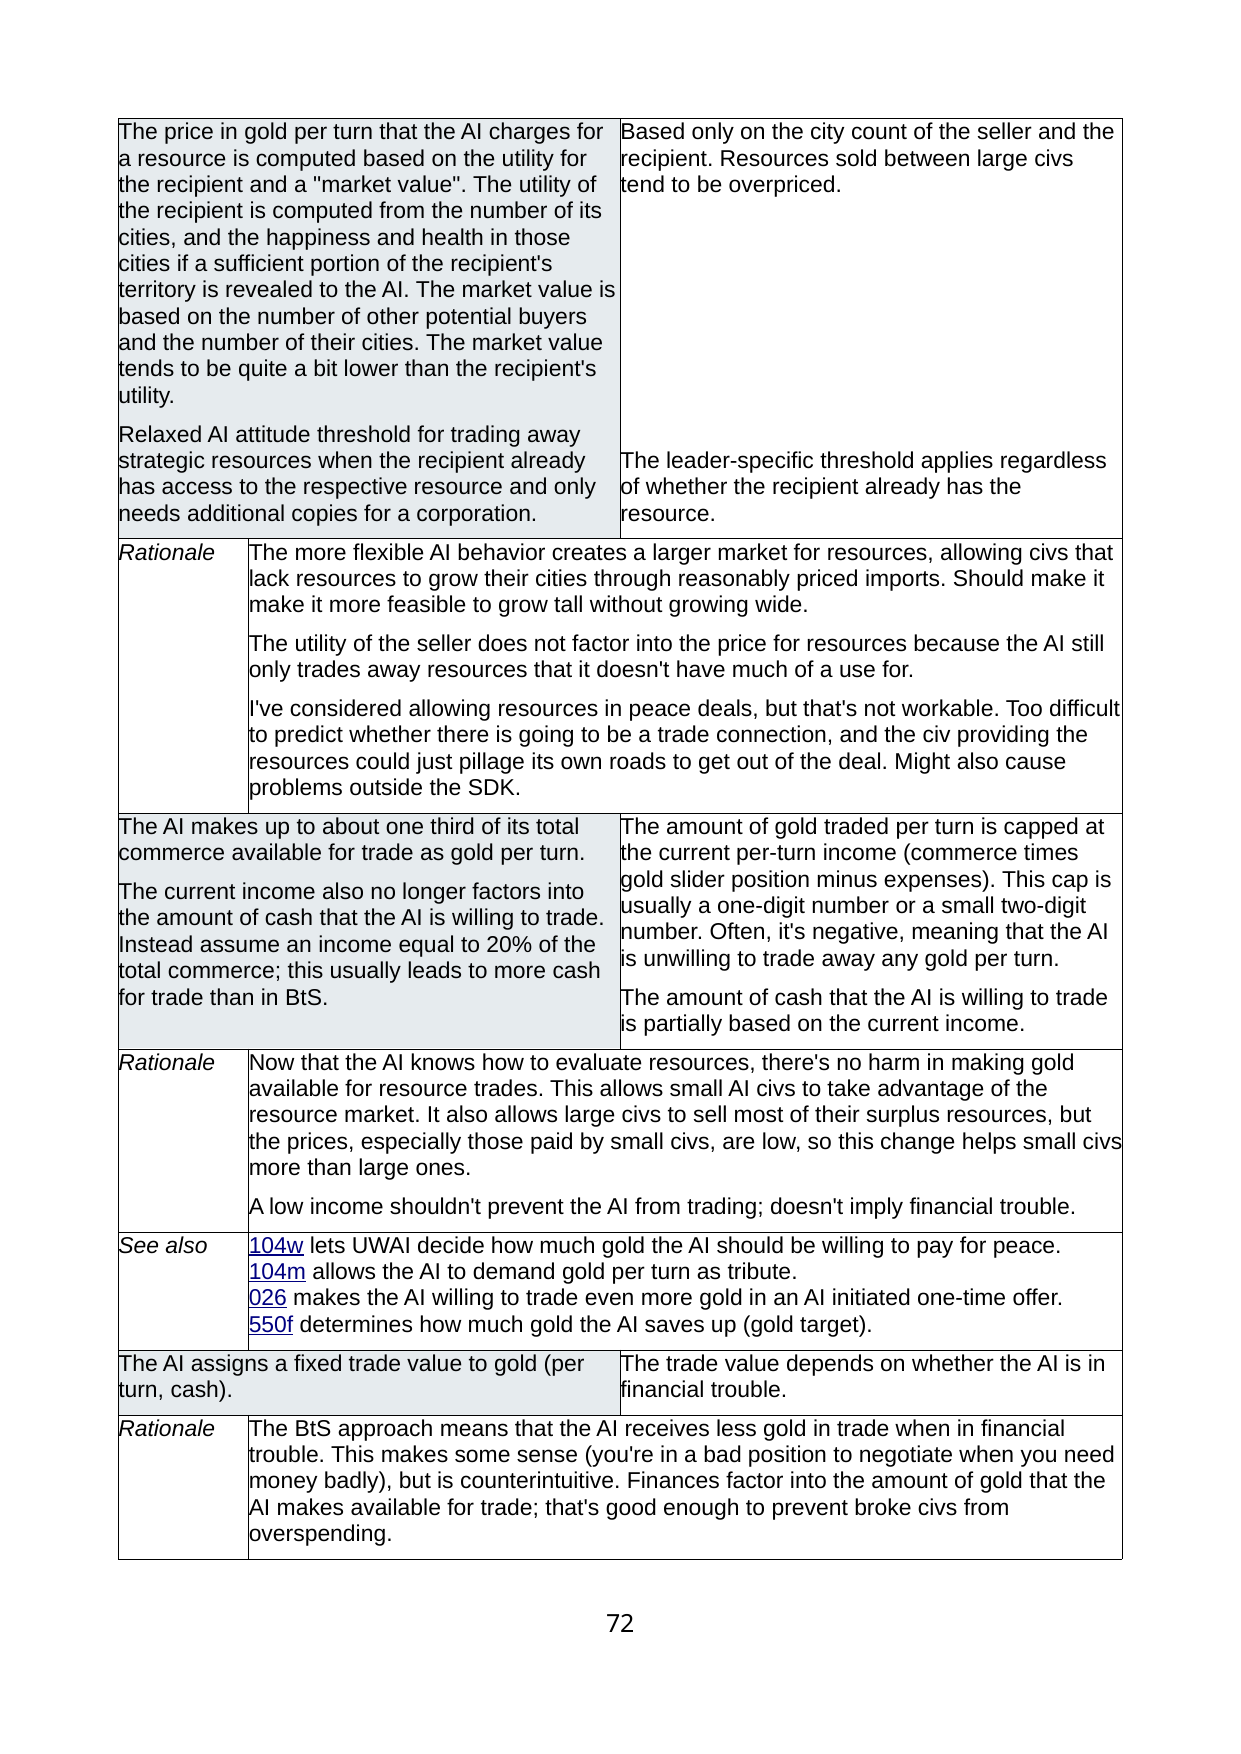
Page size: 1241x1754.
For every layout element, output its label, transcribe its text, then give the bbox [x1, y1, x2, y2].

table_cell 104w lets UWAI decide how much gold the AI should be willing to pay for peace. 104m allows the AI to demand gold per turn as tribute. 026 makes the AI willing to trade even more gold in an AI initiated one-time offer. 550f determines how much gold the AI saves up (gold target). [249, 1233, 1122, 1349]
table_cell Now that the AI knows how to evaluate resources, there's no harm in making gold available for resource trades. This allows small AI civs to take advantage of the resource market. It also allows large civs to sell most of their surplus resources, but the prices, especially those paid by small civs, are low, so this change helps small civs more than large ones. A low income shouldn't prevent the AI from trading; doesn't imply financial trouble. [249, 1050, 1122, 1232]
table_cell The price in gold per turn that the AI charges for a resource is computed based on the utility for the recipient and a "market value". The utility of the recipient is computed from the number of its cities, and the happiness and health in those cities if a sufficient portion of the recipient's territory is revealed to the AI. The market value is based on the number of other potential buyers and the number of their cities. The market value tends to be quite a bit lower than the recipient's utility. Relaxed AI attitude threshold for trading away strategic resources when the recipient already has access to the respective resource and only needs additional copies for a corporation. [119, 119, 620, 538]
table_cell The BtS approach means that the AI receives less gold in trade when in financial trouble. This makes some sense (you're in a bad position to negotiate when you need money badly), but is counterintuitive. Finances factor into the amount of gold that the AI makes available for trade; that's good enough to prevent broke civs from overspending. [249, 1416, 1122, 1559]
table_cell The trade value depends on whether the AI is in financial trouble. [621, 1351, 1122, 1415]
table_cell The AI makes up to about one third of its total commerce available for trade as gold per turn. The current income also no longer factors into the amount of cash that the AI is willing to trade. Instead assume an income equal to 20% of the total commerce; this usually leads to more cash for trade than in BtS. [119, 814, 620, 1048]
table_cell Rationale [119, 1050, 248, 1232]
table_cell The AI assigns a fixed trade value to gold (per turn, cash). [119, 1351, 620, 1415]
table_cell Based only on the city count of the seller and the recipient. Resources sold between large civs tend to be overpriced. The leader-specific threshold applies regardless of whether the recipient already has the resource. [621, 119, 1122, 538]
table_cell Rationale [119, 539, 248, 813]
table_cell The amount of gold traded per turn is capped at the current per-turn income (commerce times gold slider position minus expenses). This cap is usually a one-digit number or a small two-digit number. Often, it's negative, meaning that the AI is unwilling to trade away any gold per turn. The amount of cash that the AI is willing to trade is partially based on the current income. [621, 814, 1122, 1048]
table_cell The more flexible AI behavior creates a larger market for resources, allowing civs that lack resources to grow their cities through reasonably priced imports. Should make it make it more feasible to grow tall without growing wide. The utility of the seller does not factor into the price for resources because the AI still only trades away resources that it doesn't have much of a use for. I've considered allowing resources in peace deals, but that's not workable. Too difficult to predict whether there is going to be a trade connection, and the civ providing the resources could just pillage its own roads to get out of the deal. Might also cause problems outside the SDK. [249, 539, 1122, 813]
table_cell Rationale [119, 1416, 248, 1559]
table_cell See also [119, 1233, 248, 1349]
